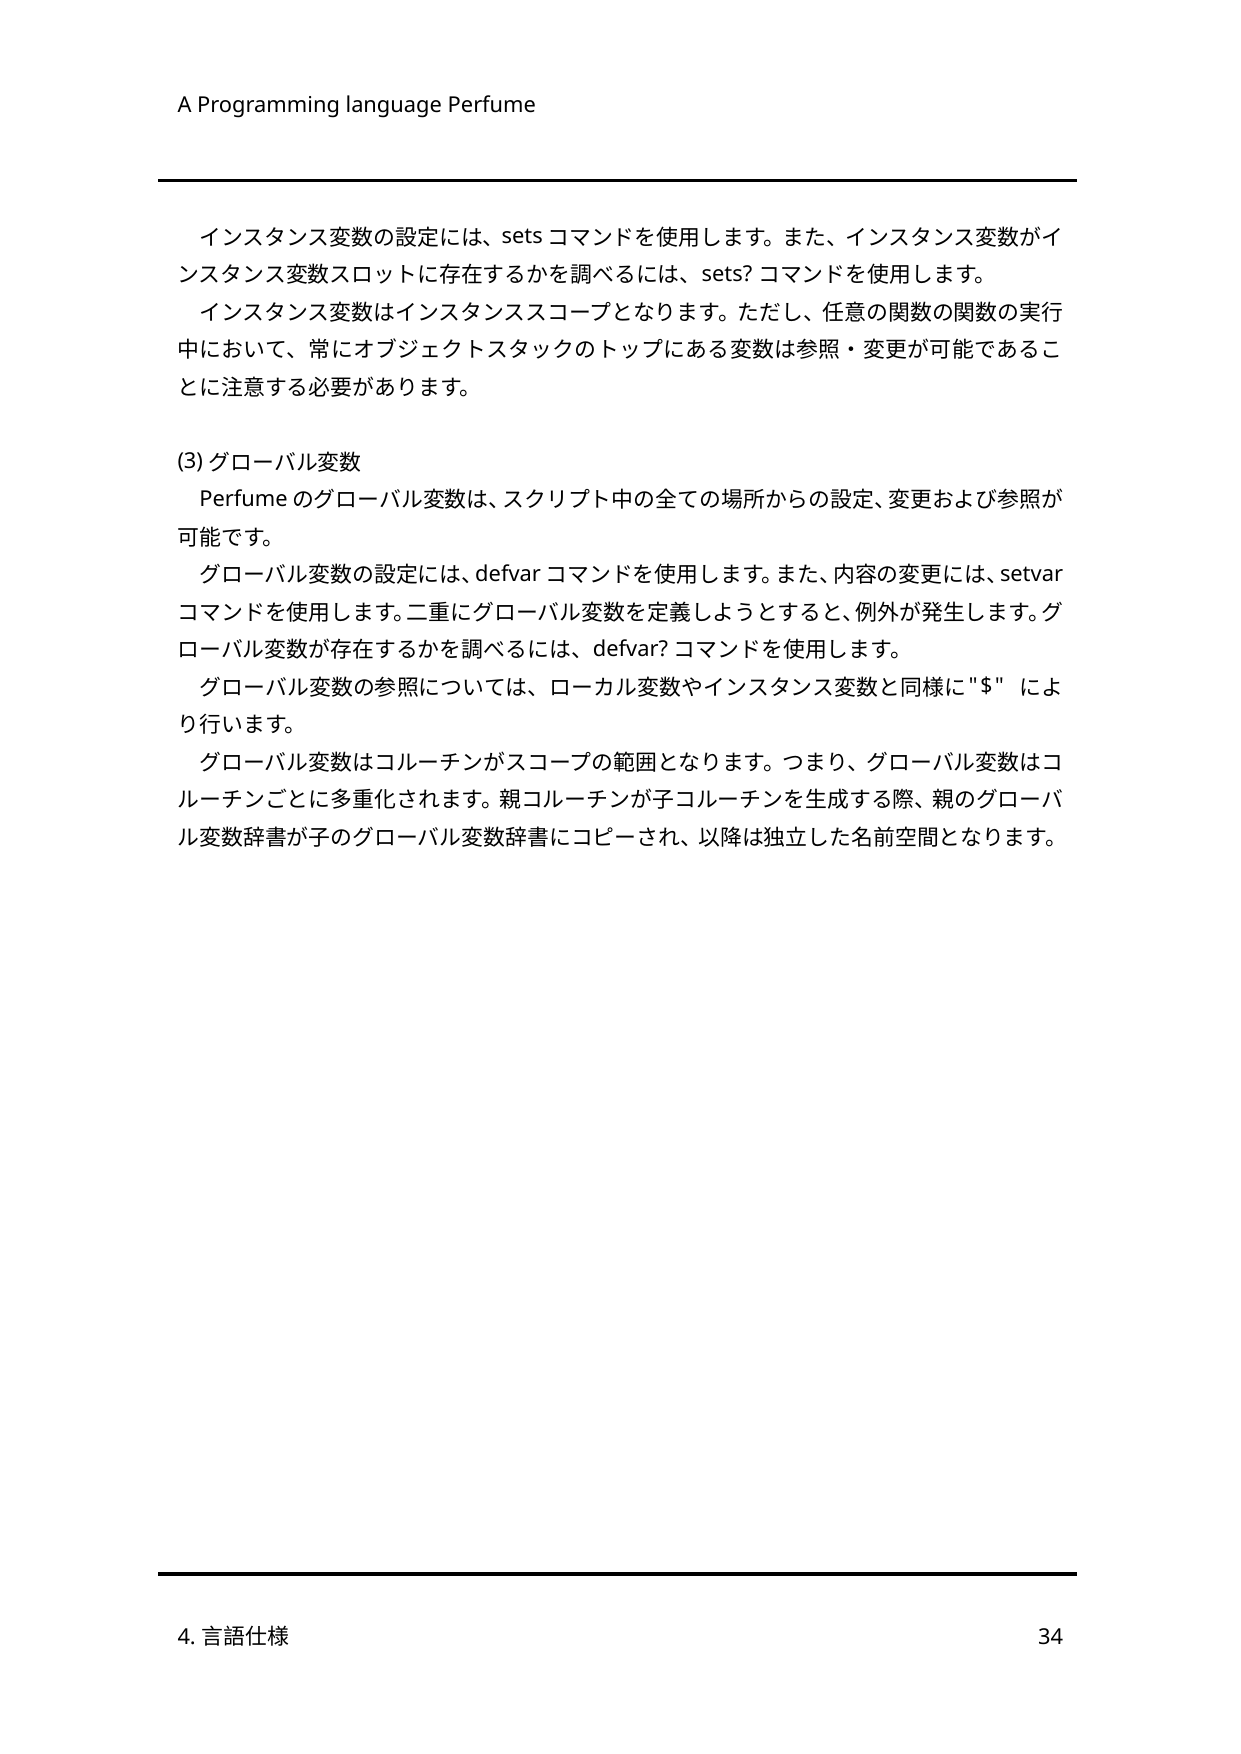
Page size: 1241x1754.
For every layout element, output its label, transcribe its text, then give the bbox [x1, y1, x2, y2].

text (3) グローバル変数 [177, 442, 1063, 479]
text Perfumeのグローバル変数は、スクリプト中の全ての場所からの設定、変更および参照が可能です。 [177, 479, 1063, 554]
text グローバル変数の参照については、ローカル変数やインスタンス変数と同様に"$" により行います。 [177, 667, 1063, 742]
text グローバル変数はコルーチンがスコープの範囲となります。つまり、グローバル変数はコルーチンごとに多重化されます。親コルーチンが子コルーチンを生成する際、親のグローバル変数辞書が子のグローバル変数辞書にコピーされ、以降は独立した名前空間となります。 [177, 742, 1063, 854]
text インスタンス変数はインスタンススコープとなります。ただし、任意の関数の関数の実行中において、常にオブジェクトスタックのトップにある変数は参照・変更が可能であることに注意する必要があります。 [177, 292, 1063, 404]
text インスタンス変数の設定には、setsコマンドを使用します。また、インスタンス変数がインスタンス変数スロットに存在するかを調べるには、sets? コマンドを使用します。 [177, 217, 1063, 292]
text グローバル変数の設定には、defvarコマンドを使用します。また、内容の変更には、setvarコマンドを使用します。二重にグローバル変数を定義しようとすると、例外が発生します。グローバル変数が存在するかを調べるには、defvar? コマンドを使用します。 [177, 554, 1063, 667]
